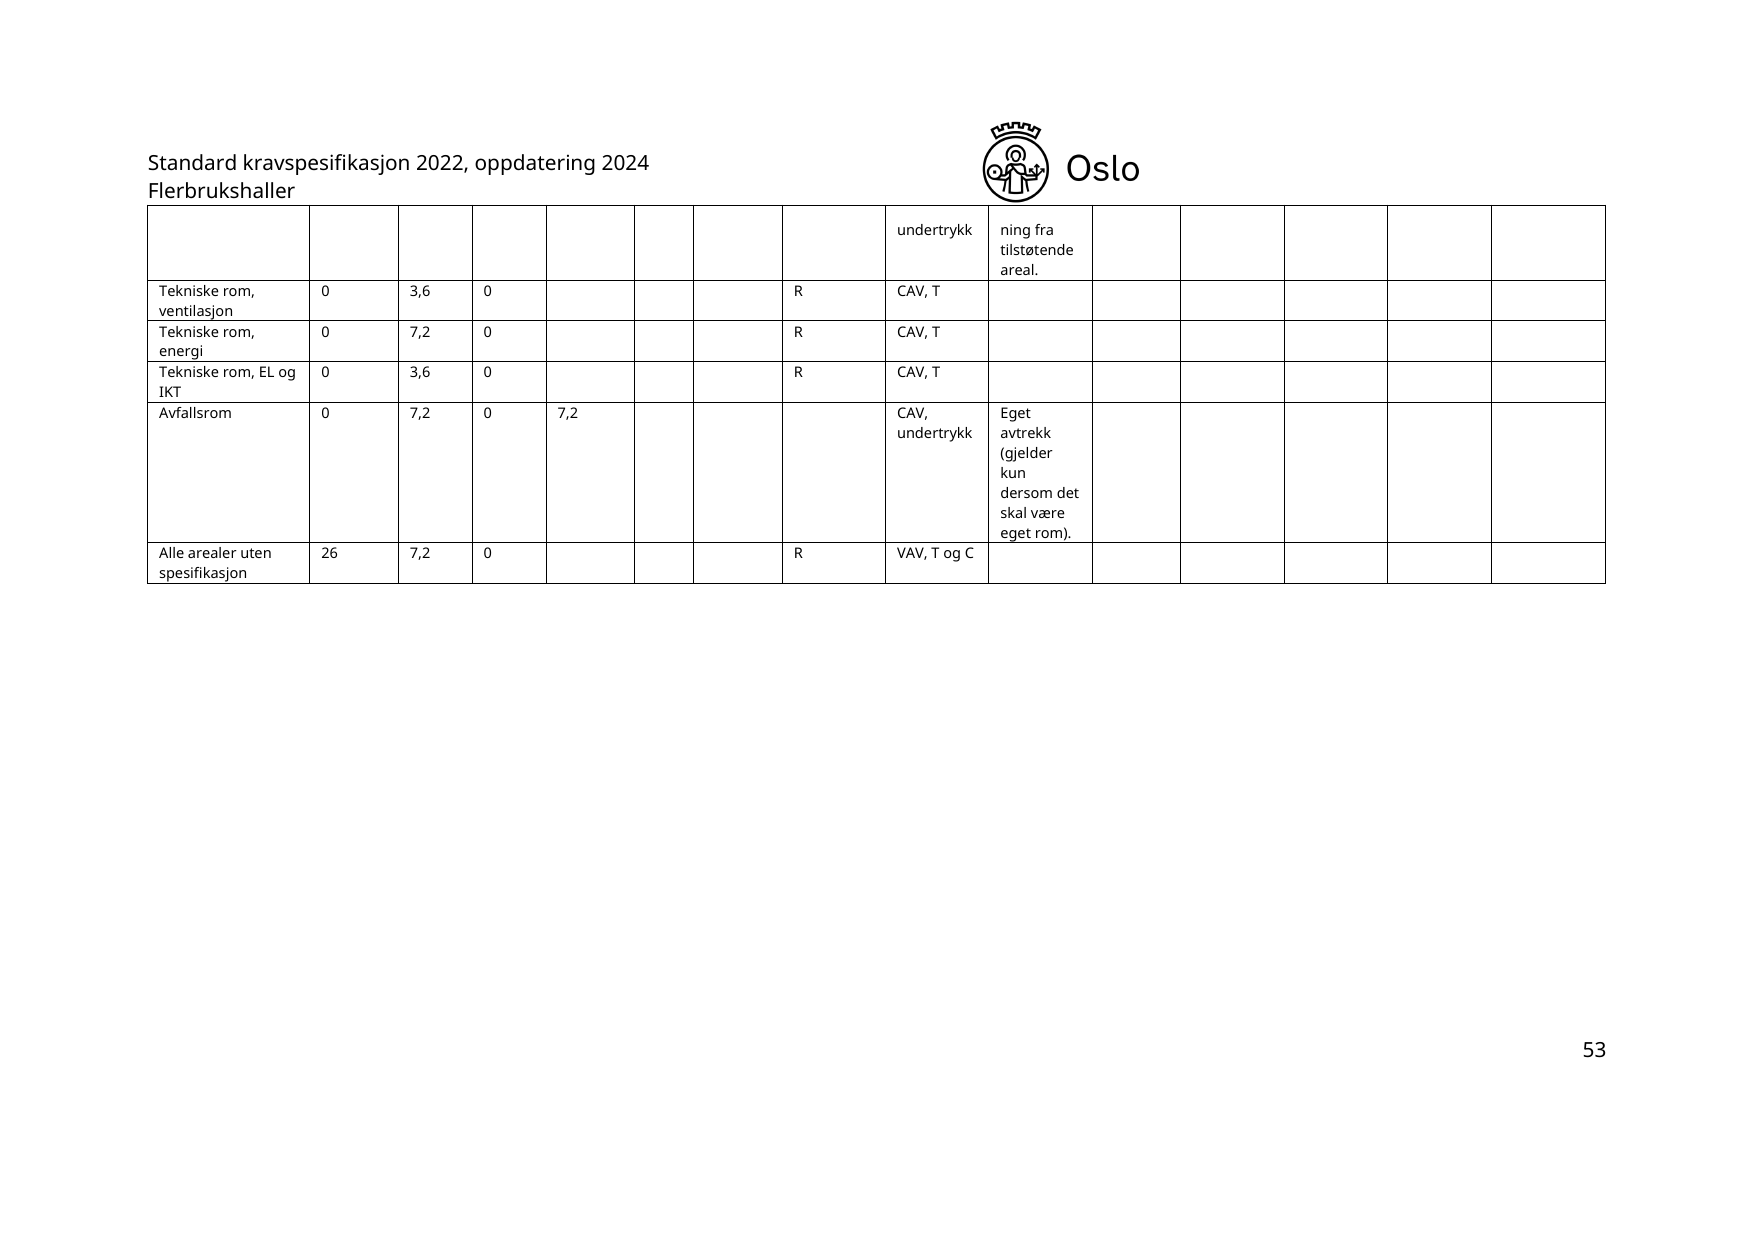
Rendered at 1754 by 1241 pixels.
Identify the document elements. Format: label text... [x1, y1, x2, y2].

table_cell 0 [473, 281, 546, 320]
table_cell R [783, 281, 885, 320]
table_cell 7,2 [399, 543, 472, 583]
table_cell 26 [310, 543, 398, 583]
table_cell 0 [473, 543, 546, 583]
table_cell R [783, 543, 885, 583]
table_cell CAV, T [886, 281, 988, 320]
table_cell [1093, 281, 1180, 320]
table_cell [694, 403, 782, 542]
table_cell [635, 206, 693, 279]
table_cell [989, 543, 1092, 583]
table_cell R [783, 321, 885, 361]
table_cell ning fra tilstøtende areal. [989, 206, 1092, 279]
table_cell [1181, 321, 1284, 361]
table_cell [1285, 543, 1387, 583]
table_cell 3,6 [399, 281, 472, 320]
table_cell [989, 321, 1092, 361]
table_cell 7,2 [399, 321, 472, 361]
table_cell [1181, 281, 1284, 320]
table_cell CAV, undertrykk [886, 403, 988, 542]
table_cell [783, 403, 885, 542]
table_cell [694, 543, 782, 583]
table_cell [1285, 206, 1387, 279]
table_cell [635, 281, 693, 320]
table_cell [1388, 206, 1491, 279]
table_cell R [783, 362, 885, 402]
table_cell [1093, 206, 1180, 279]
table_cell [547, 543, 634, 583]
table_cell [547, 362, 634, 402]
table_cell [1181, 543, 1284, 583]
table_cell 3,6 [399, 362, 472, 402]
table_cell [1181, 206, 1284, 279]
table_cell [1388, 403, 1491, 542]
table_cell [635, 321, 693, 361]
table_cell [694, 362, 782, 402]
table_cell [989, 281, 1092, 320]
table_cell 0 [310, 403, 398, 542]
table_cell [547, 281, 634, 320]
table_cell [1093, 543, 1180, 583]
table_cell [148, 206, 309, 279]
table_cell Avfallsrom [148, 403, 309, 542]
table_cell 0 [473, 403, 546, 542]
table_cell Tekniske rom, ventilasjon [148, 281, 309, 320]
table_cell [1181, 403, 1284, 542]
table_cell 7,2 [547, 403, 634, 542]
table_cell [1093, 321, 1180, 361]
table_cell [473, 206, 546, 279]
table_cell [1492, 403, 1605, 542]
table_cell [989, 362, 1092, 402]
table_cell Tekniske rom, energi [148, 321, 309, 361]
table_cell [635, 543, 693, 583]
table_cell [694, 321, 782, 361]
table_cell CAV, T [886, 362, 988, 402]
table_cell [1492, 321, 1605, 361]
table_cell [1492, 543, 1605, 583]
table_cell [547, 321, 634, 361]
table_cell Eget avtrekk (gjelder kun dersom det skal være eget rom). [989, 403, 1092, 542]
table_cell [399, 206, 472, 279]
table_cell [635, 403, 693, 542]
table_cell Tekniske rom, EL og IKT [148, 362, 309, 402]
table_cell [1388, 321, 1491, 361]
table_cell [1093, 403, 1180, 542]
table_cell [1492, 362, 1605, 402]
table_cell [547, 206, 634, 279]
table_cell 0 [310, 362, 398, 402]
table_cell 0 [310, 281, 398, 320]
table_cell 0 [310, 321, 398, 361]
table_cell [1285, 321, 1387, 361]
table_cell VAV, T og C [886, 543, 988, 583]
table_cell [1093, 362, 1180, 402]
table_cell [1285, 403, 1387, 542]
table_cell [694, 281, 782, 320]
table_cell undertrykk [886, 206, 988, 279]
table_cell [1388, 281, 1491, 320]
table_cell [1388, 543, 1491, 583]
table_cell 0 [473, 321, 546, 361]
table_cell [783, 206, 885, 279]
table_cell [1181, 362, 1284, 402]
table_cell [694, 206, 782, 279]
table_cell CAV, T [886, 321, 988, 361]
table_cell [1492, 206, 1605, 279]
table_cell [1492, 281, 1605, 320]
table_cell [310, 206, 398, 279]
table_cell 7,2 [399, 403, 472, 542]
table_cell [1285, 281, 1387, 320]
table_cell 0 [473, 362, 546, 402]
table_cell [635, 362, 693, 402]
table_cell [1388, 362, 1491, 402]
table_cell Alle arealer uten spesifikasjon [148, 543, 309, 583]
table_cell [1285, 362, 1387, 402]
